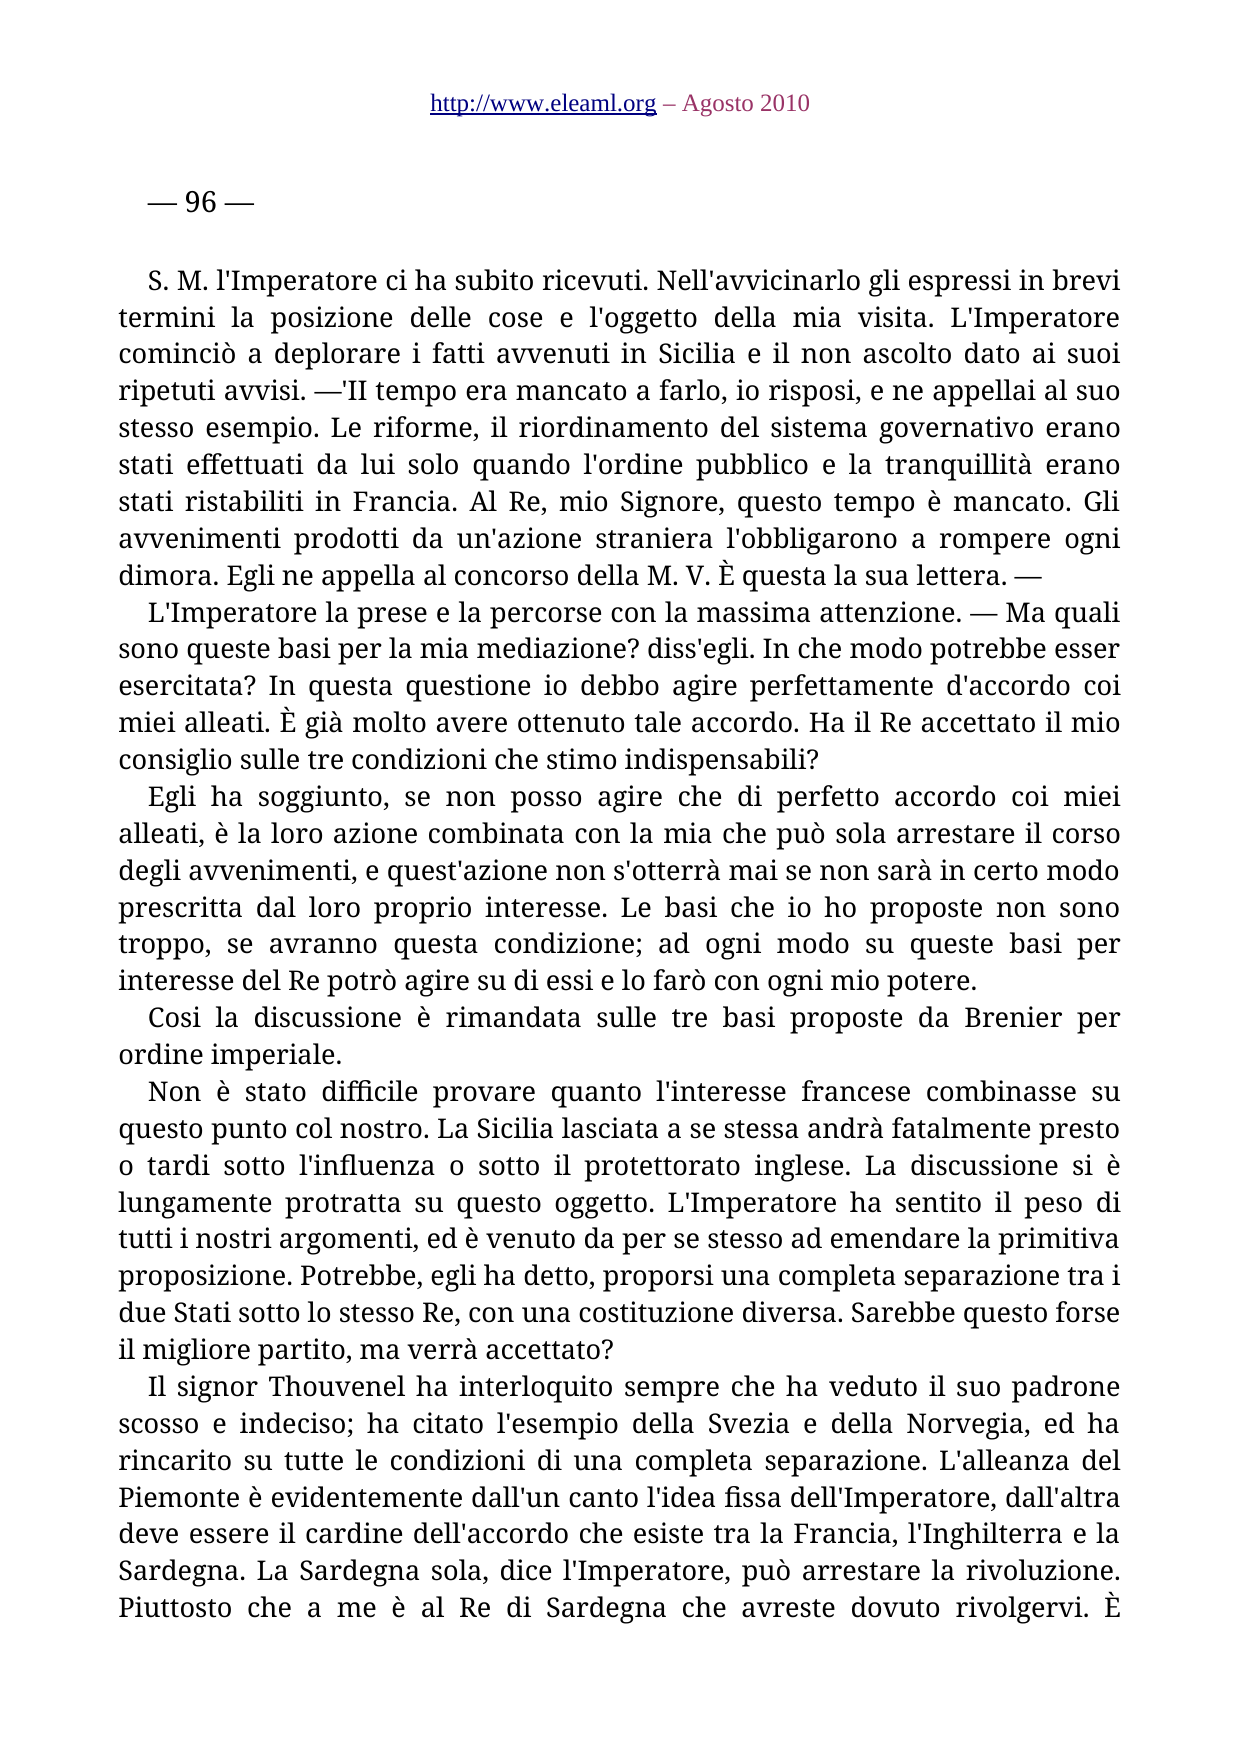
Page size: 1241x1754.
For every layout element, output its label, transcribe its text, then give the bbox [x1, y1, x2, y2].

text L'Imperatore la prese e la percorse con la massima attenzione. — Ma quali sono queste basi per la mia mediazione? diss'egli. In che modo potrebbe esser esercitata? In questa questione io debbo agire perfettamente d'accordo coi miei alleati. È già molto avere ottenuto tale accordo. Ha il Re accettato il mio consiglio sulle tre condizioni che stimo indispensabili? [118, 593, 1122, 777]
text — 96 — [118, 182, 1122, 221]
text S. M. l'Imperatore ci ha subito ricevuti. Nell'avvicinarlo gli espressi in brevi termini la posizione delle cose e l'oggetto della mia visita. L'Imperatore cominciò a deplorare i fatti avvenuti in Sicilia e il non ascolto dato ai suoi ripetuti avvisi. —'II tempo era mancato a farlo, io risposi, e ne appellai al suo stesso esempio. Le riforme, il riordinamento del sistema governativo erano stati effettuati da lui solo quando l'ordine pubblico e la tranquillità erano stati ristabiliti in Francia. Al Re, mio Signore, questo tempo è mancato. Gli avvenimenti prodotti da un'azione straniera l'obbligarono a rompere ogni dimora. Egli ne appella al concorso della M. V. È questa la sua lettera. — [118, 261, 1122, 593]
text Egli ha soggiunto, se non posso agire che di perfetto accordo coi miei alleati, è la loro azione combinata con la mia che può sola arrestare il corso degli avvenimenti, e quest'azione non s'otterrà mai se non sarà in certo modo prescritta dal loro proprio interesse. Le basi che io ho proposte non sono troppo, se avranno questa condizione; ad ogni modo su queste basi per interesse del Re potrò agire su di essi e lo farò con ogni mio potere. [118, 777, 1122, 999]
text Cosi la discussione è rimandata sulle tre basi proposte da Brenier per ordine imperiale. [118, 999, 1122, 1072]
text Non è stato difficile provare quanto l'interesse francese combinasse su questo punto col nostro. La Sicilia lasciata a se stessa andrà fatalmente presto o tardi sotto l'influenza o sotto il protettorato inglese. La discussione si è lungamente protratta su questo oggetto. L'Imperatore ha sentito il peso di tutti i nostri argomenti, ed è venuto da per se stesso ad emendare la primitiva proposizione. Potrebbe, egli ha detto, proporsi una completa separazione tra i due Stati sotto lo stesso Re, con una costituzione diversa. Sarebbe questo forse il migliore partito, ma verrà accettato? [118, 1072, 1122, 1367]
text Il signor Thouvenel ha interloquito sempre che ha veduto il suo padrone scosso e indeciso; ha citato l'esempio della Svezia e della Norvegia, ed ha rincarito su tutte le condizioni di una completa separazione. L'alleanza del Piemonte è evidentemente dall'un canto l'idea fissa dell'Imperatore, dall'altra deve essere il cardine dell'accordo che esiste tra la Francia, l'Inghilterra e la Sardegna. La Sardegna sola, dice l'Imperatore, può arrestare la rivoluzione. Piuttosto che a me è al Re di Sardegna che avreste dovuto rivolgervi. È [118, 1367, 1122, 1626]
